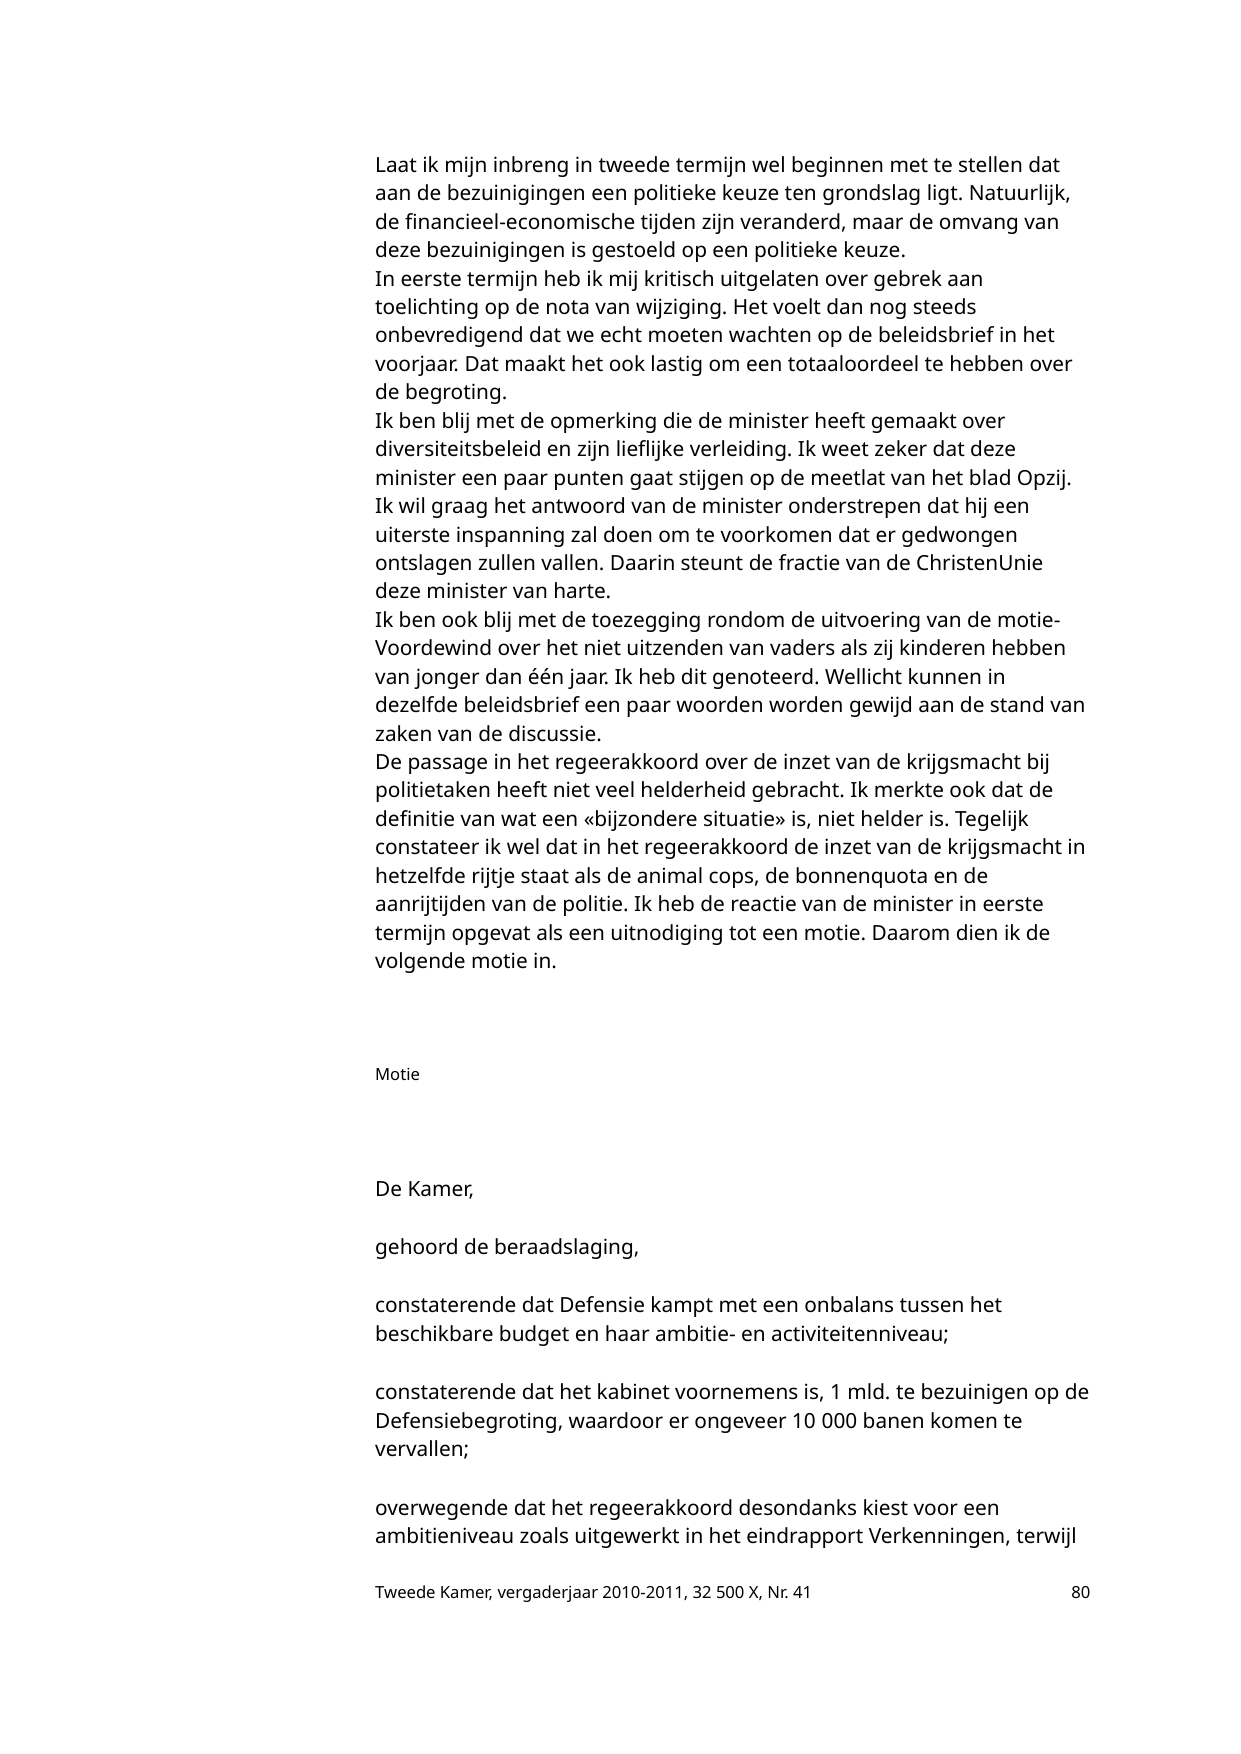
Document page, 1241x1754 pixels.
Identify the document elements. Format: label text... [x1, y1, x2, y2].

text gehoord de beraadslaging, [375, 1232, 1090, 1261]
text In eerste termijn heb ik mij kritisch uitgelaten over gebrek aan toelichting op de nota van wijziging. Het voelt dan nog steeds onbevredigend dat we echt moeten wachten op de beleidsbrief in het voorjaar. Dat maakt het ook lastig om een totaaloordeel te hebben over de begroting. [375, 264, 1090, 406]
text Ik ben blij met de opmerking die de minister heeft gemaakt over diversiteitsbeleid en zijn lieflijke verleiding. Ik weet zeker dat deze minister een paar punten gaat stijgen op de meetlat van het blad Opzij. [375, 406, 1090, 491]
text De passage in het regeerakkoord over de inzet van de krijgsmacht bij politietaken heeft niet veel helderheid gebracht. Ik merkte ook dat de definitie van wat een «bijzondere situatie» is, niet helder is. Tegelijk constateer ik wel dat in het regeerakkoord de inzet van de krijgsmacht in hetzelfde rijtje staat als de animal cops, de bonnenquota en de aanrijtijden van de politie. Ik heb de reactie van de minister in eerste termijn opgevat als een uitnodiging tot een motie. Daarom dien ik de volgende motie in. [375, 747, 1090, 975]
table_header Motie [375, 1063, 1090, 1115]
text De Kamer, [375, 1174, 1090, 1202]
text Ik ben ook blij met de toezegging rondom de uitvoering van de motie-Voordewind over het niet uitzenden van vaders als zij kinderen hebben van jonger dan één jaar. Ik heb dit genoteerd. Wellicht kunnen in dezelfde beleidsbrief een paar woorden worden gewijd aan de stand van zaken van de discussie. [375, 605, 1090, 747]
text constaterende dat het kabinet voornemens is, 1 mld. te bezuinigen op de Defensiebegroting, waardoor er ongeveer 10 000 banen komen te vervallen; [375, 1377, 1090, 1463]
text Laat ik mijn inbreng in tweede termijn wel beginnen met te stellen dat aan de bezuinigingen een politieke keuze ten grondslag ligt. Natuurlijk, de financieel-economische tijden zijn veranderd, maar de omvang van deze bezuinigingen is gestoeld op een politieke keuze. [375, 150, 1090, 264]
text Ik wil graag het antwoord van de minister onderstrepen dat hij een uiterste inspanning zal doen om te voorkomen dat er gedwongen ontslagen zullen vallen. Daarin steunt de fractie van de ChristenUnie deze minister van harte. [375, 491, 1090, 605]
text overwegende dat het regeerakkoord desondanks kiest voor een ambitieniveau zoals uitgewerkt in het eindrapport Verkenningen, terwijl [375, 1493, 1090, 1550]
text constaterende dat Defensie kampt met een onbalans tussen het beschikbare budget en haar ambitie- en activiteitenniveau; [375, 1291, 1090, 1347]
